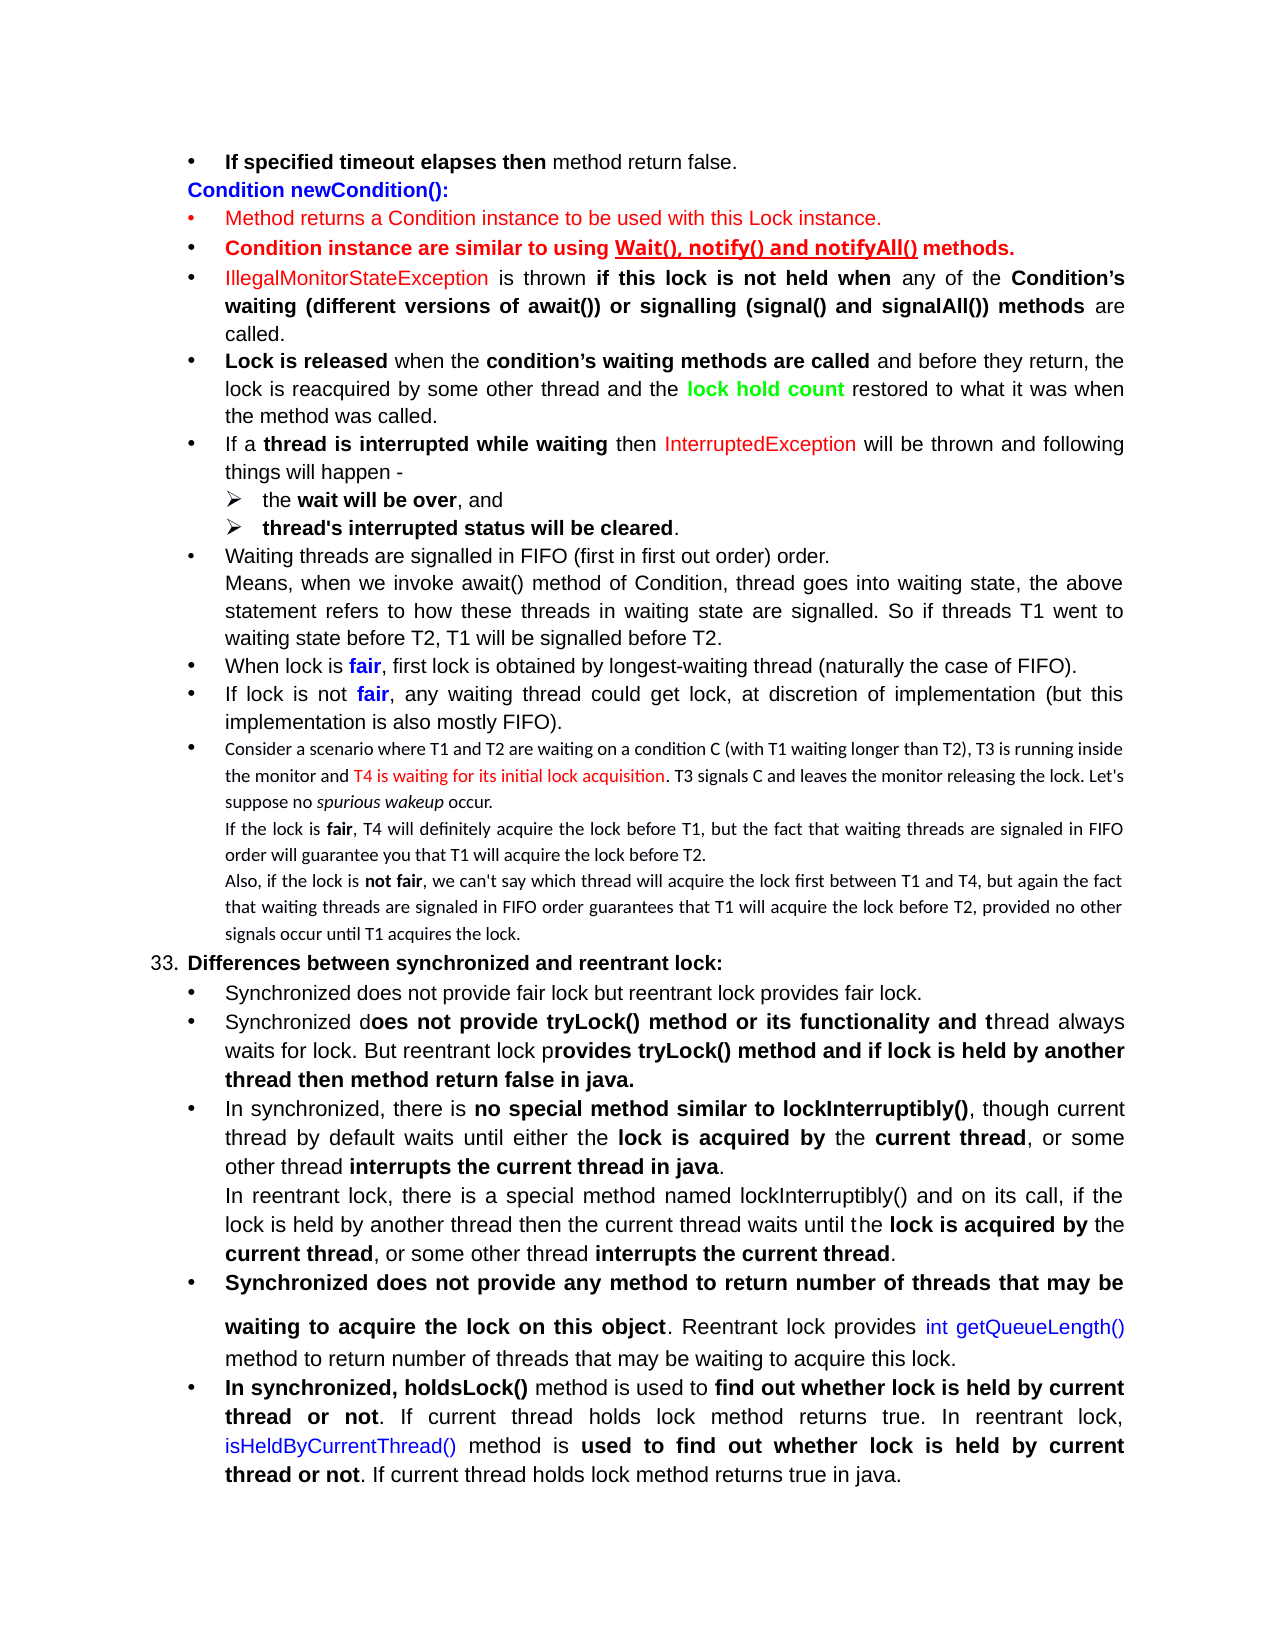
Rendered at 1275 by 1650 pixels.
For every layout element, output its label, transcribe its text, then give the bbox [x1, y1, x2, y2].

list If a thread is interrupted while waiting then InterruptedException will be thrown and following things will happen - [187, 432, 1125, 484]
list Condition instance are similar to using Wait(), notify() and notifyAll() methods. [187, 233, 1125, 262]
list In synchronized, there is no special method similar to lockInterruptibly(), though current thread by default waits until either the lock is acquired by the current thread, or some other thread interrupts the current thread in java. [187, 1096, 1125, 1179]
list Also, if the lock is not fair, we can't say which thread will acquire the lock first between T1 and T4, but again the fact that waiting threads are signaled in FIFO order guarantees that T1 will acquire the lock before T2, provided no other signals occur until T1 acquires the lock. [187, 869, 1125, 945]
list Differences between synchronized and reentrant lock: [150, 948, 1125, 976]
list Synchronized does not provide tryLock() method or its functionality and thread always waits for lock. But reentrant lock provides tryLock() method and if lock is held by another thread then method return false in java. [187, 1009, 1125, 1092]
list In synchronized, holdsLock() method is used to find out whether lock is held by current thread or not. If current thread holds lock method returns true. In reentrant lock, isHeldByCurrentThread() method is used to find out whether lock is held by current thread or not. If current thread holds lock method returns true in java. [187, 1375, 1125, 1487]
list Method returns a Condition instance to be used with this Lock instance. [187, 206, 1125, 230]
list Waiting threads are signalled in FIFO (first in first out order) order. [187, 544, 1125, 568]
list If the lock is fair, T4 will definitely acquire the lock before T1, but the fact that waiting threads are signaled in FIFO order will guarantee you that T1 will acquire the lock before T2. [187, 817, 1125, 866]
list Means, when we invoke await() method of Condition, thread goes into waiting state, the above statement refers to how these threads in waiting state are signalled. So if threads T1 went to waiting state before T2, T1 will be signalled before T2. [187, 571, 1125, 650]
list If lock is not fair, any waiting thread could get lock, at discretion of implementation (but this implementation is also mostly FIFO). [187, 682, 1125, 734]
list IllegalMonitorStateException is thrown if this lock is not held when any of the Condition’s waiting (different versions of await()) or signalling (signal() and signalAll()) methods are called. [187, 266, 1125, 345]
list thread's interrupted status will be cleared. [225, 516, 1125, 540]
list the wait will be over, and [225, 487, 1125, 512]
list If specified timeout elapses then method return false. [187, 150, 1125, 174]
list When lock is fair, first lock is obtained by longest-waiting thread (naturally the case of FIFO). [187, 654, 1125, 678]
list Condition newCondition(): [150, 178, 1125, 202]
list Synchronized does not provide fair lock but reentrant lock provides fair lock. [187, 981, 1125, 1005]
list In reentrant lock, there is a special method named lockInterruptibly() and on its call, if the lock is held by another thread then the current thread waits until the lock is acquired by the current thread, or some other thread interrupts the current thread. [187, 1183, 1125, 1266]
list Lock is released when the condition’s waiting methods are called and before they return, the lock is reacquired by some other thread and the lock hold count restored to what it was when the method was called. [187, 349, 1125, 428]
list Synchronized does not provide any method to return number of threads that may be waiting to acquire the lock on this object. Reentrant lock provides int getQueueLength() method to return number of threads that may be waiting to acquire this lock. [187, 1270, 1125, 1371]
list Consider a scenario where T1 and T2 are waiting on a condition C (with T1 waiting longer than T2), T3 is running inside the monitor and T4 is waiting for its initial lock acquisition. T3 signals C and leaves the monitor releasing the lock. Let's suppose no spurious wakeup occur. [187, 737, 1125, 813]
